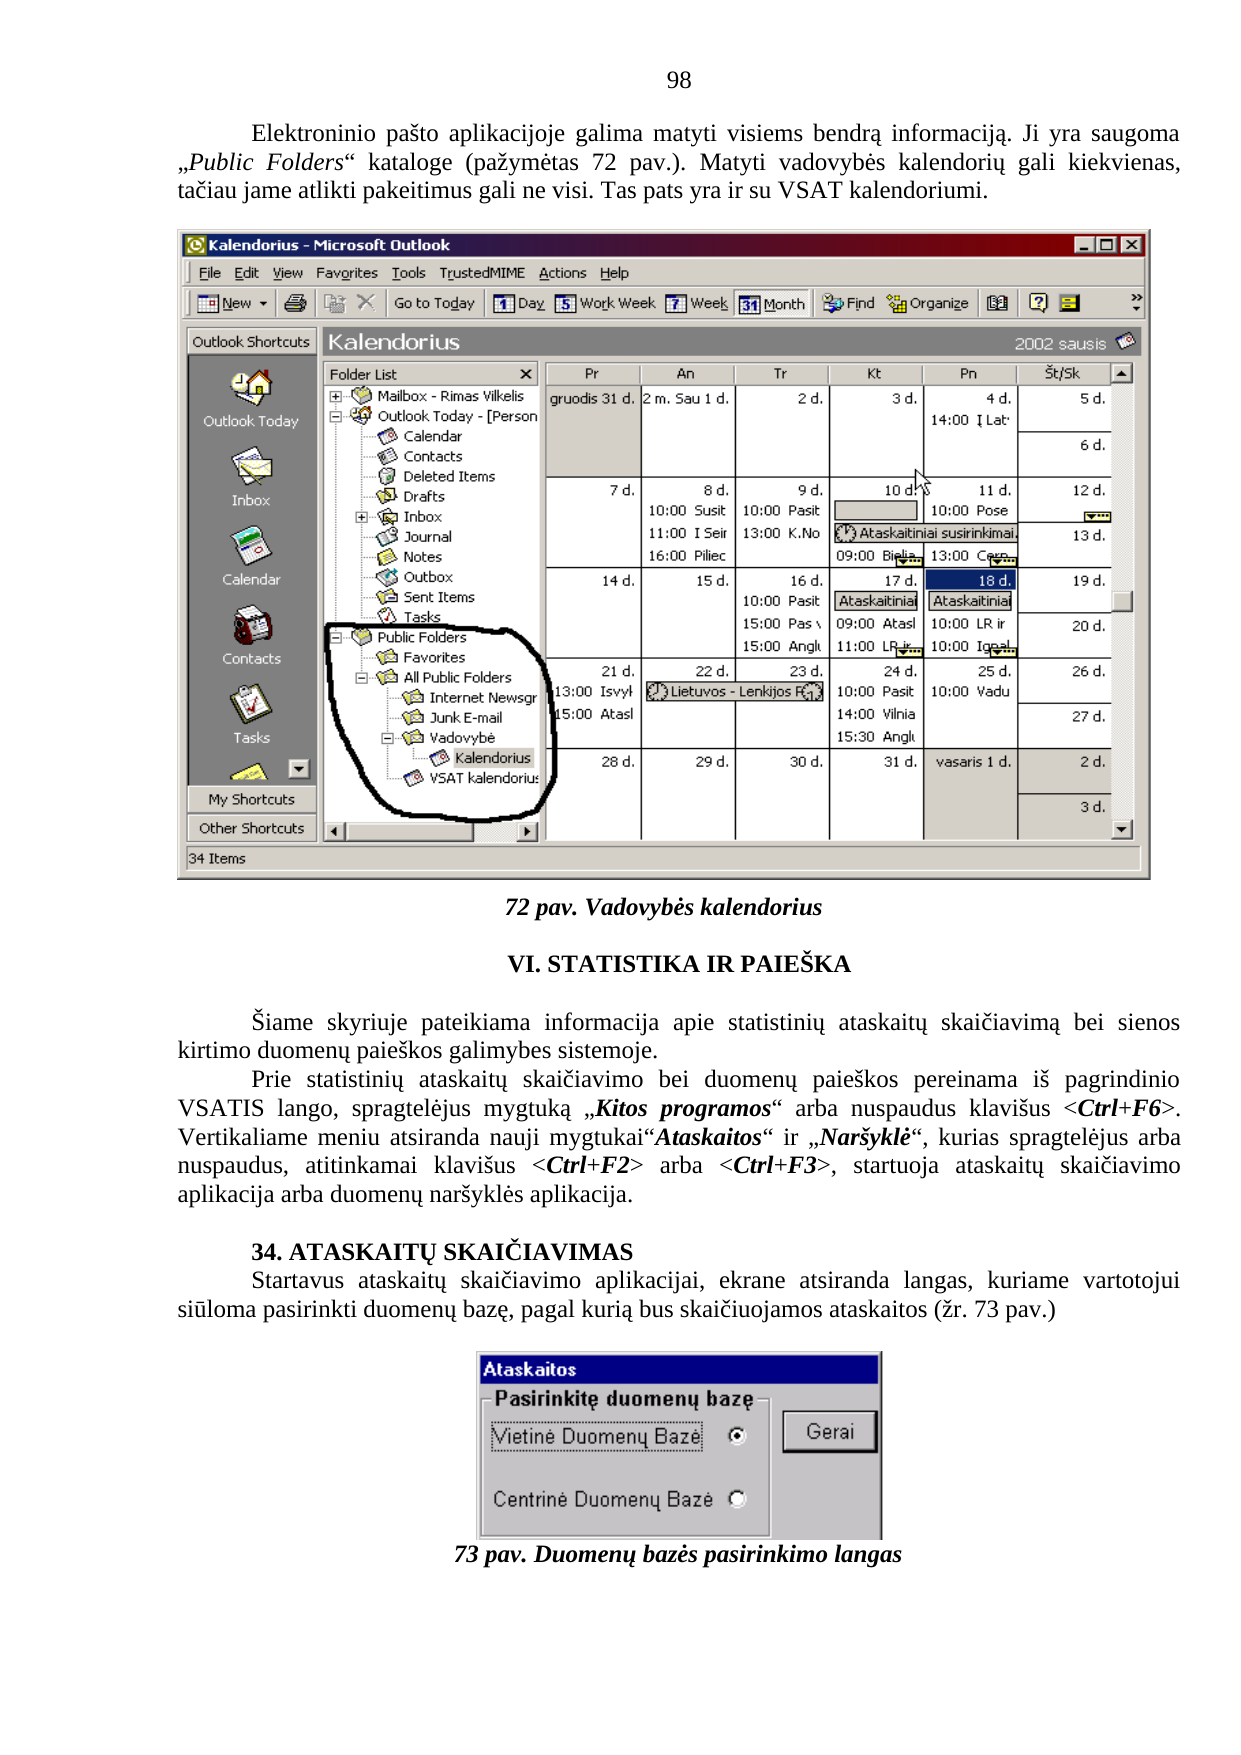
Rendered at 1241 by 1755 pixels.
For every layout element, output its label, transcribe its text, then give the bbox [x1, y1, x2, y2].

text Šiame skyriuje pateikiama informacija apie statistinių ataskaitų skaičiavimą bei sienos kirtimo duomenų paieškos galimybes sistemoje. [177, 1007, 1181, 1064]
text Elektroninio pašto aplikacijoje galima matyti visiems bendrą informaciją. Ji yra saugoma „Public Folders“ kataloge (pažymėtas 72 pav.). Matyti vadovybės kalendorių gali kiekvienas, tačiau jame atlikti pakeitimus gali ne visi. Tas pats yra ir su VSAT kalendoriumi. [177, 118, 1181, 204]
text 34. ATASKAITŲ SKAIČIAVIMAS [177, 1237, 1181, 1266]
text Startavus ataskaitų skaičiavimo aplikacijai, ekrane atsiranda langas, kuriame vartotojui siūloma pasirinkti duomenų bazę, pagal kurią bus skaičiuojamos ataskaitos (žr. 73 pav.) [177, 1266, 1181, 1323]
text VI. STATISTIKA IR PAIEŠKA [177, 949, 1181, 978]
text 72 pav. Vadovybės kalendorius [177, 892, 1152, 920]
text Prie statistinių ataskaitų skaičiavimo bei duomenų paieškos pereinama iš pagrindinio VSATIS lango, spragtelėjus mygtuką „Kitos programos“ arba nuspaudus klavišus <Ctrl+F6>. Vertikaliame meniu atsiranda nauji mygtukai“Ataskaitos“ ir „Naršyklė“, kurias spragtelėjus arba nuspaudus, atitinkamai klavišus <Ctrl+F2> arba <Ctrl+F3>, startuoja ataskaitų skaičiavimo aplikacija arba duomenų naršyklės aplikacija. [177, 1064, 1181, 1208]
text [177, 230, 1152, 892]
text 73 pav. Duomenų bazės pasirinkimo langas [177, 1539, 1181, 1568]
